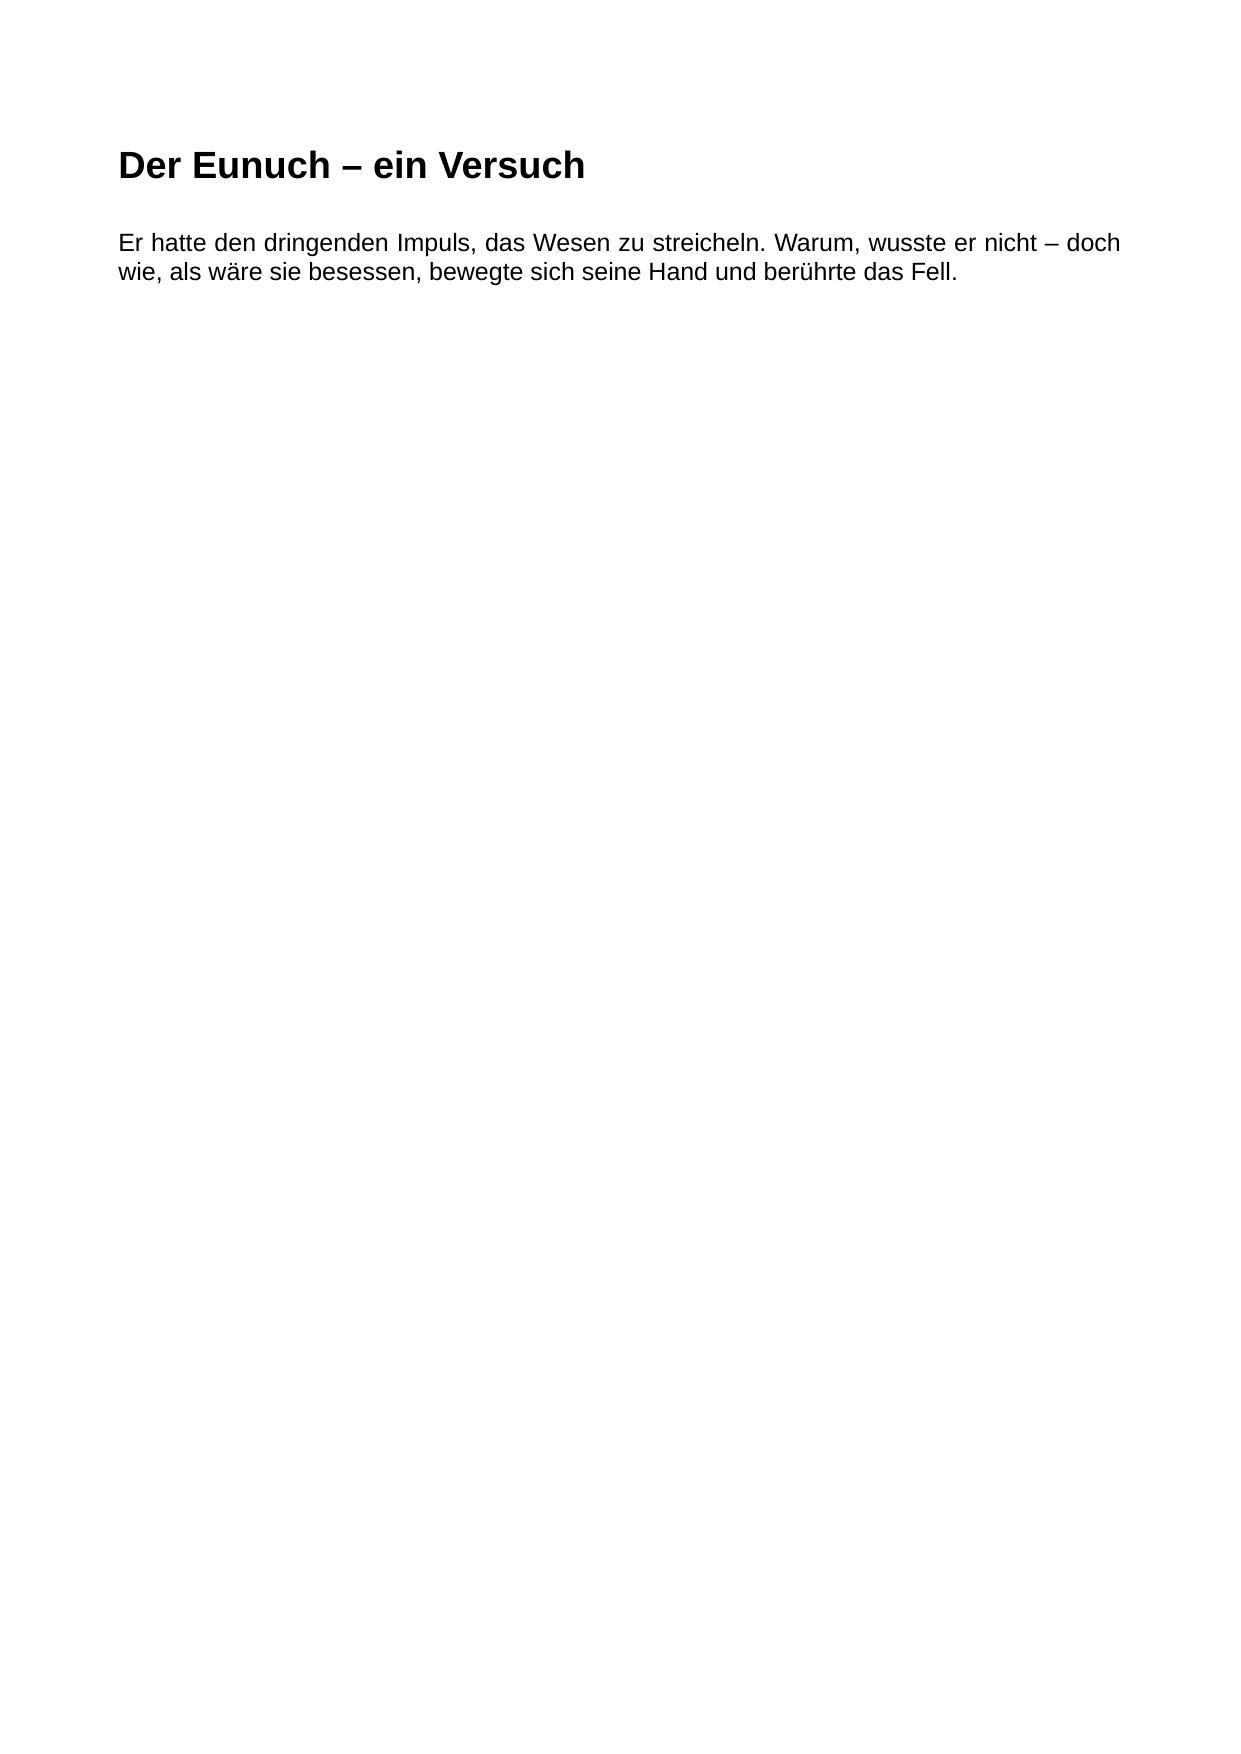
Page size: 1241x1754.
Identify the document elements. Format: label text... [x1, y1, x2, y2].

subtitle Der Eunuch – ein Versuch [118, 143, 1122, 187]
text Er hatte den dringenden Impuls, das Wesen zu streicheln. Warum, wusste er nicht – doch wie, als wäre sie besessen, bewegte sich seine Hand und berührte das Fell. [118, 228, 1122, 286]
